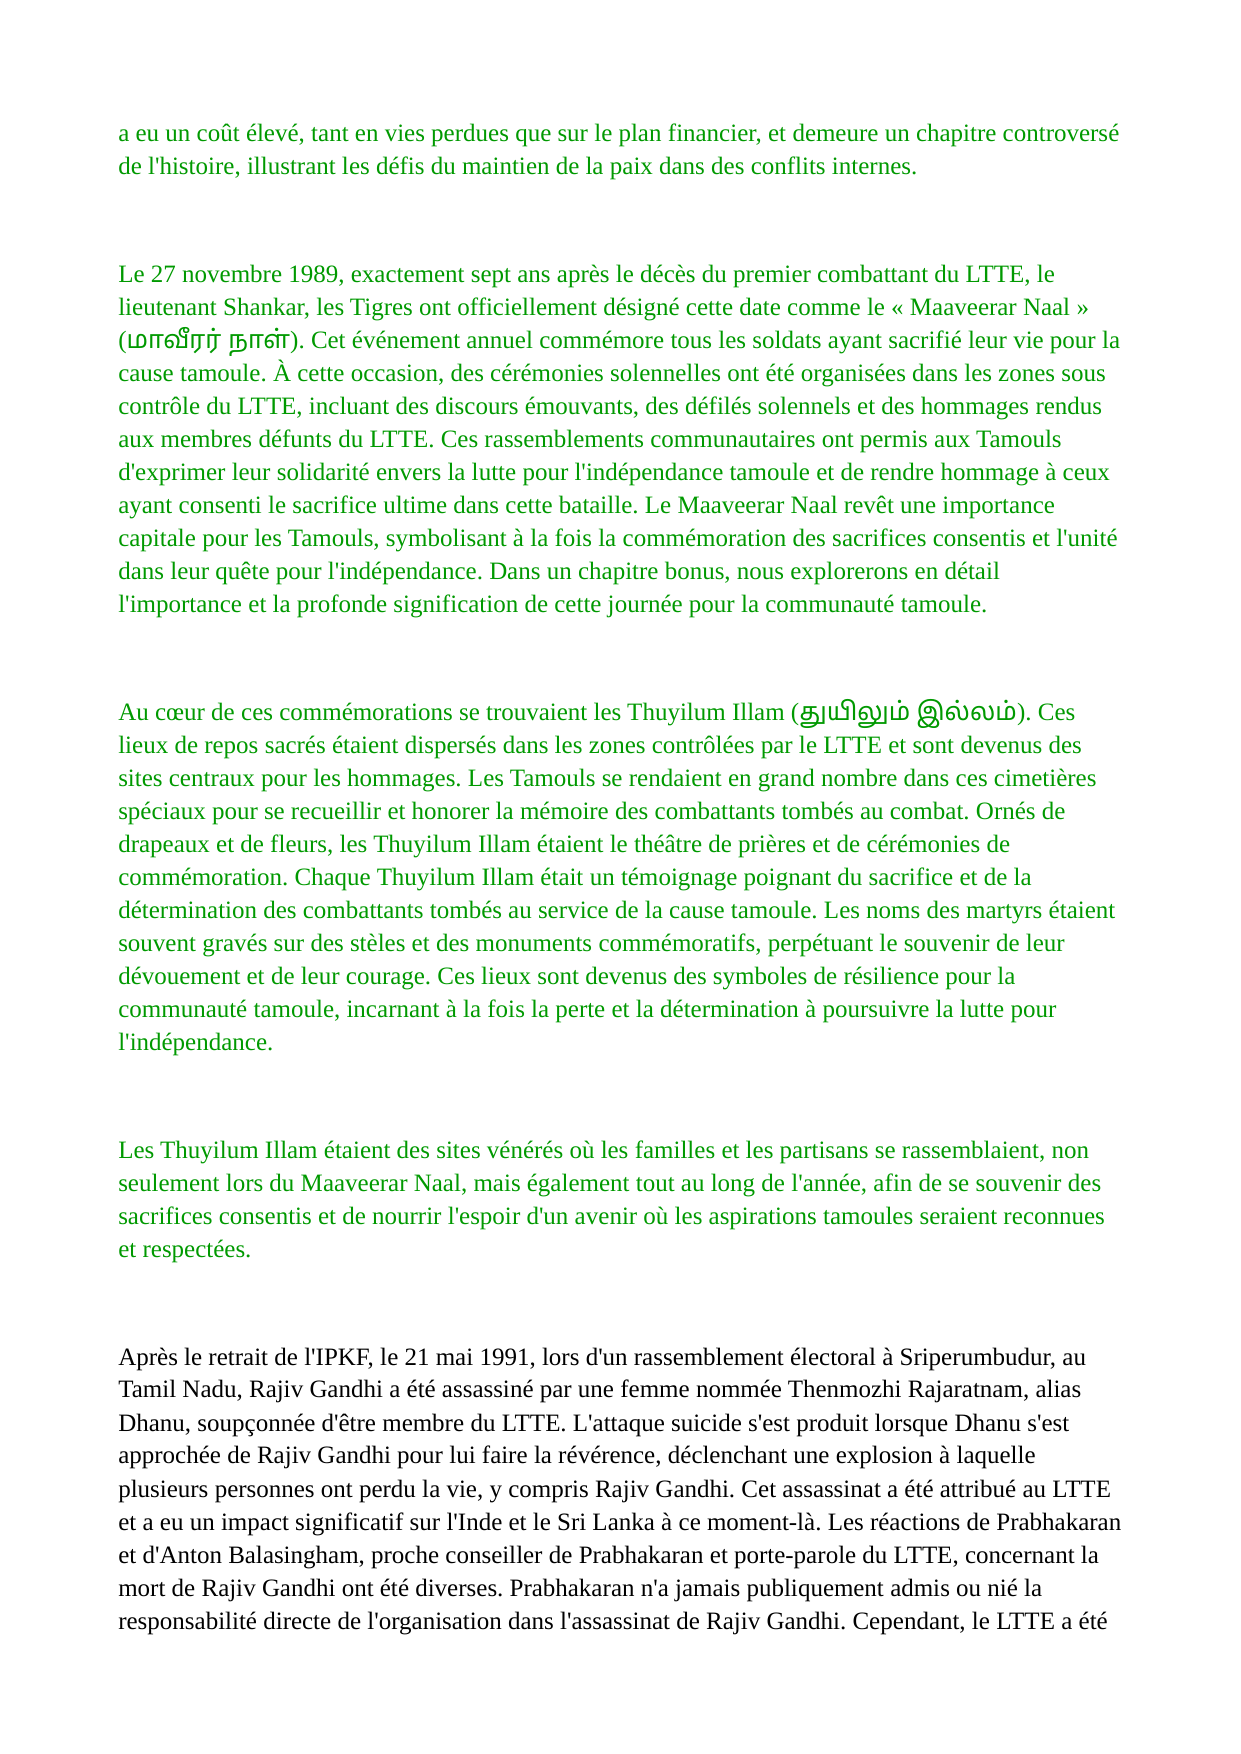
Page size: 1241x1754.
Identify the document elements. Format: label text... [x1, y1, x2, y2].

text Après le retrait de l'IPKF, le 21 mai 1991, lors d'un rassemblement électoral à Sriperumbudur, au Tamil Nadu, Rajiv Gandhi a été assassiné par une femme nommée Thenmozhi Rajaratnam, alias Dhanu, soupçonnée d'être membre du LTTE. L'attaque suicide s'est produit lorsque Dhanu s'est approchée de Rajiv Gandhi pour lui faire la révérence, déclenchant une explosion à laquelle plusieurs personnes ont perdu la vie, y compris Rajiv Gandhi. Cet assassinat a été attribué au LTTE et a eu un impact significatif sur l'Inde et le Sri Lanka à ce moment-là. Les réactions de Prabhakaran et d'Anton Balasingham, proche conseiller de Prabhakaran et porte-parole du LTTE, concernant la mort de Rajiv Gandhi ont été diverses. Prabhakaran n'a jamais publiquement admis ou nié la responsabilité directe de l'organisation dans l'assassinat de Rajiv Gandhi. Cependant, le LTTE a été [118, 1342, 1122, 1634]
text Le 27 novembre 1989, exactement sept ans après le décès du premier combattant du LTTE, le lieutenant Shankar, les Tigres ont officiellement désigné cette date comme le « Maaveerar Naal » (மாவீரர் நாள்). Cet événement annuel commémore tous les soldats ayant sacrifié leur vie pour la cause tamoule. À cette occasion, des cérémonies solennelles ont été organisées dans les zones sous contrôle du LTTE, incluant des discours émouvants, des défilés solennels et des hommages rendus aux membres défunts du LTTE. Ces rassemblements communautaires ont permis aux Tamouls d'exprimer leur solidarité envers la lutte pour l'indépendance tamoule et de rendre hommage à ceux ayant consenti le sacrifice ultime dans cette bataille. Le Maaveerar Naal revêt une importance capitale pour les Tamouls, symbolisant à la fois la commémoration des sacrifices consentis et l'unité dans leur quête pour l'indépendance. Dans un chapitre bonus, nous explorerons en détail l'importance et la profonde signification de cette journée pour la communauté tamoule. [118, 259, 1122, 618]
text Au cœur de ces commémorations se trouvaient les Thuyilum Illam (துயிலும் இல்லம்). Ces lieux de repos sacrés étaient dispersés dans les zones contrôlées par le LTTE et sont devenus des sites centraux pour les hommages. Les Tamouls se rendaient en grand nombre dans ces cimetières spéciaux pour se recueillir et honorer la mémoire des combattants tombés au combat. Ornés de drapeaux et de fleurs, les Thuyilum Illam étaient le théâtre de prières et de cérémonies de commémoration. Chaque Thuyilum Illam était un témoignage poignant du sacrifice et de la détermination des combattants tombés au service de la cause tamoule. Les noms des martyrs étaient souvent gravés sur des stèles et des monuments commémoratifs, perpétuant le souvenir de leur dévouement et de leur courage. Ces lieux sont devenus des symboles de résilience pour la communauté tamoule, incarnant à la fois la perte et la détermination à poursuivre la lutte pour l'indépendance. [118, 697, 1122, 1056]
text a eu un coût élevé, tant en vies perdues que sur le plan financier, et demeure un chapitre controversé de l'histoire, illustrant les défis du maintien de la paix dans des conflits internes. [118, 118, 1122, 180]
text Les Thuyilum Illam étaient des sites vénérés où les familles et les partisans se rassemblaient, non seulement lors du Maaveerar Naal, mais également tout au long de l'année, afin de se souvenir des sacrifices consentis et de nourrir l'espoir d'un avenir où les aspirations tamoules seraient reconnues et respectées. [118, 1135, 1122, 1263]
